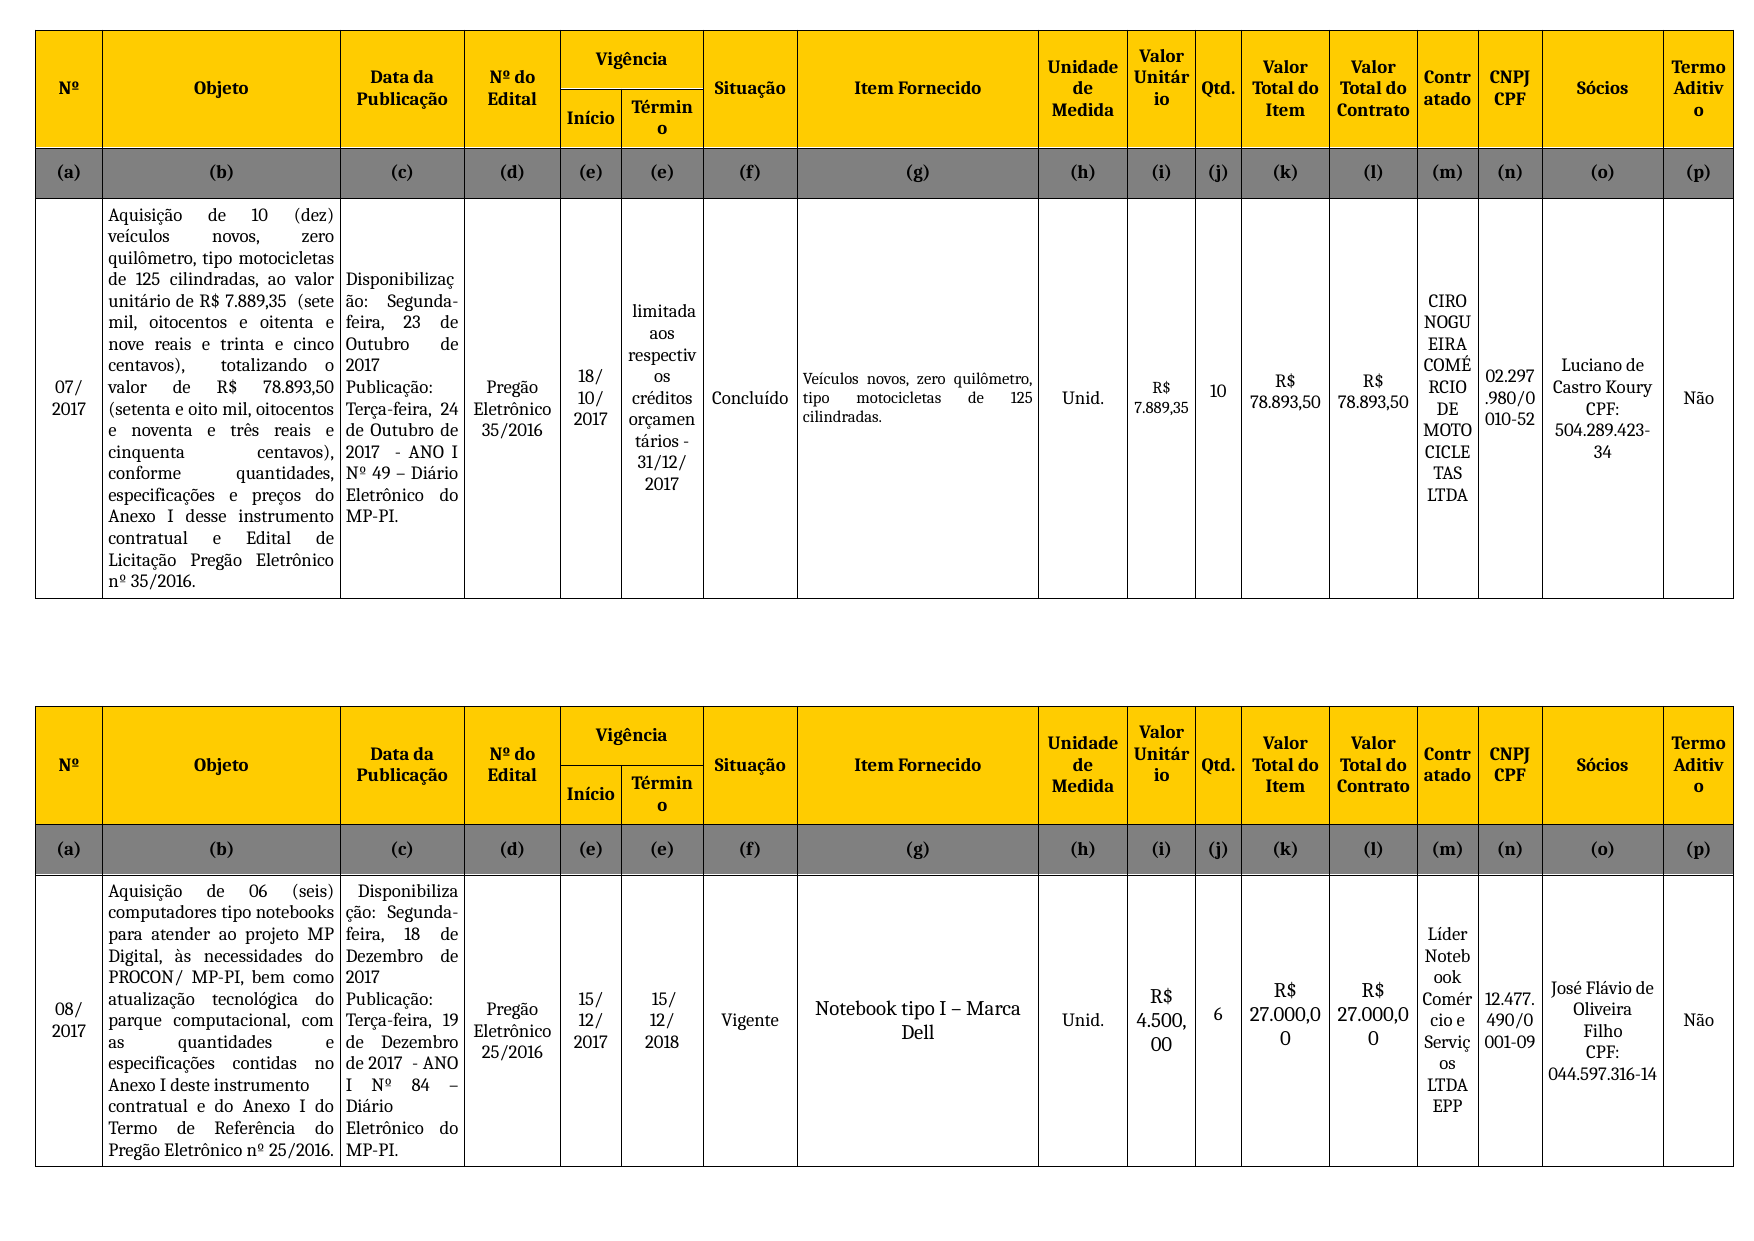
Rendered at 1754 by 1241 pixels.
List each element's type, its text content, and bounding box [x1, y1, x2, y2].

table_cell (e) [561, 149, 621, 198]
table_header CNPJ CPF [1479, 31, 1542, 147]
table_cell R$ 27.000,00 [1330, 876, 1417, 1166]
table_header Nº do Edital [465, 707, 560, 824]
table_header Situação [704, 707, 797, 824]
table_header Vigência [561, 31, 703, 88]
table_header Item Fornecido [798, 707, 1038, 824]
table_header Item Fornecido [798, 31, 1038, 147]
table_cell Notebook tipo I – Marca Dell [798, 876, 1038, 1166]
table_cell Unid. [1039, 199, 1127, 598]
table_cell (e) [622, 825, 703, 874]
table_cell (c) [341, 825, 464, 874]
table_cell 18/ 10/ 2017 [561, 199, 621, 598]
table_header Contratado [1418, 31, 1478, 147]
table_cell (n) [1479, 149, 1542, 198]
table_cell R$ 78.893,50 [1242, 199, 1329, 598]
table_cell José Flávio de Oliveira Filho CPF: 044.597.316-14 [1543, 876, 1663, 1166]
table_cell 10 [1196, 199, 1241, 598]
table_header Termo Aditivo [1664, 707, 1733, 824]
table_cell Início [561, 766, 621, 824]
table_cell Luciano de Castro Koury CPF: 504.289.423-34 [1543, 199, 1663, 598]
table_cell (i) [1128, 825, 1195, 874]
table_cell (f) [704, 825, 797, 874]
table_header CNPJ CPF [1479, 707, 1542, 824]
table_cell Término [622, 90, 703, 147]
table_cell (n) [1479, 825, 1542, 874]
table_header Qtd. [1196, 31, 1241, 147]
table_cell (e) [561, 825, 621, 874]
table_header Data da Publicação [341, 707, 464, 824]
table_cell (m) [1418, 149, 1478, 198]
table_cell Disponibilização: Segunda-feira, 18 de Dezembro de 2017 Publicação: Terça-feira, 19 de Dezembro de 2017 - ANO I Nº 84 – Diário Eletrônico do MP-PI. [341, 876, 464, 1166]
table_cell (h) [1039, 149, 1127, 198]
table_header Valor Total do Item [1242, 31, 1329, 147]
table_cell (i) [1128, 149, 1195, 198]
table_cell (j) [1196, 149, 1241, 198]
table_cell (g) [798, 149, 1038, 198]
table_cell (l) [1330, 825, 1417, 874]
table_header Nº do Edital [465, 31, 560, 147]
table_header Termo Aditivo [1664, 31, 1733, 147]
table_header Sócios [1543, 707, 1663, 824]
table_cell CIRO NOGUEIRA COMÉRCIO DE MOTOCICLETAS LTDA [1418, 199, 1478, 598]
table_cell Disponibilização: Segunda-feira, 23 de Outubro de 2017 Publicação: Terça-feira, 24 de Outubro de 2017 - ANO I Nº 49 – Diário Eletrônico do MP-PI. [341, 199, 464, 598]
table_cell (j) [1196, 825, 1241, 874]
table_header Unidade de Medida [1039, 31, 1127, 147]
table_cell limitada aos respectivos créditos orçamentários - 31/12/ 2017 [622, 199, 703, 598]
table_cell (c) [341, 149, 464, 198]
table_header Valor Total do Contrato [1330, 707, 1417, 824]
table_cell Concluído [704, 199, 797, 598]
table_cell (b) [103, 149, 340, 198]
table_cell Unid. [1039, 876, 1127, 1166]
table_cell (d) [465, 149, 560, 198]
table_cell 12.477.490/0001-09 [1479, 876, 1542, 1166]
table_cell 02.297.980/0010-52 [1479, 199, 1542, 598]
table_header Situação [704, 31, 797, 147]
table_cell (o) [1543, 825, 1663, 874]
table_cell R$ 7.889,35 [1128, 199, 1195, 598]
table_header Nº [36, 707, 102, 824]
table_cell (l) [1330, 149, 1417, 198]
table_cell Aquisição de 10 (dez) veículos novos, zero quilômetro, tipo motocicletas de 125 cilindradas, ao valor unitário de R$ 7.889,35 (sete mil, oitocentos e oitenta e nove reais e trinta e cinco centavos), totalizando o valor de R$ 78.893,50 (setenta e oito mil, oitocentos e noventa e três reais e cinquenta centavos), conforme quantidades, especificações e preços do Anexo I desse instrumento contratual e Edital de Licitação Pregão Eletrônico nº 35/2016. [103, 199, 340, 598]
table_cell 08/ 2017 [36, 876, 102, 1166]
table_cell (p) [1664, 825, 1733, 874]
table_cell (g) [798, 825, 1038, 874]
table_cell Veículos novos, zero quilômetro, tipo motocicletas de 125 cilindradas. [798, 199, 1038, 598]
table_cell (o) [1543, 149, 1663, 198]
table_cell Pregão Eletrônico 35/2016 [465, 199, 560, 598]
table_cell (k) [1242, 825, 1329, 874]
table_header Contratado [1418, 707, 1478, 824]
table_cell 15/ 12/ 2018 [622, 876, 703, 1166]
table_cell R$ 78.893,50 [1330, 199, 1417, 598]
table_header Valor Total do Contrato [1330, 31, 1417, 147]
table_header Data da Publicação [341, 31, 464, 147]
table_header Qtd. [1196, 707, 1241, 824]
table_cell (k) [1242, 149, 1329, 198]
table_cell R$ 27.000,00 [1242, 876, 1329, 1166]
table_cell (h) [1039, 825, 1127, 874]
table_cell Término [622, 766, 703, 824]
table_cell (a) [36, 825, 102, 874]
table_header Nº [36, 31, 102, 147]
table_cell (p) [1664, 149, 1733, 198]
table_cell 07/ 2017 [36, 199, 102, 598]
table_cell Vigente [704, 876, 797, 1166]
table_cell R$ 4.500,00 [1128, 876, 1195, 1166]
table_cell 6 [1196, 876, 1241, 1166]
table_header Vigência [561, 707, 703, 765]
table_cell Pregão Eletrônico 25/2016 [465, 876, 560, 1166]
table_header Valor Unitário [1128, 707, 1195, 824]
table_cell (f) [704, 149, 797, 198]
table_cell (m) [1418, 825, 1478, 874]
table_cell (a) [36, 149, 102, 198]
table_header Valor Unitário [1128, 31, 1195, 147]
table_cell 15/ 12/ 2017 [561, 876, 621, 1166]
table_header Objeto [103, 707, 340, 824]
table_cell Líder Notebook Comércio e Serviços LTDA EPP [1418, 876, 1478, 1166]
table_cell Não [1664, 876, 1733, 1166]
table_cell Aquisição de 06 (seis) computadores tipo notebooks para atender ao projeto MP Digital, às necessidades do PROCON/ MP-PI, bem como atualização tecnológica do parque computacional, com as quantidades e especificações contidas no Anexo I deste instrumento contratual e do Anexo I do Termo de Referência do Pregão Eletrônico nº 25/2016. [103, 876, 340, 1166]
table_header Unidade de Medida [1039, 707, 1127, 824]
table_cell Início [561, 90, 621, 147]
table_cell Não [1664, 199, 1733, 598]
table_header Sócios [1543, 31, 1663, 147]
table_header Valor Total do Item [1242, 707, 1329, 824]
table_header Objeto [103, 31, 340, 147]
table_cell (b) [103, 825, 340, 874]
table_cell (d) [465, 825, 560, 874]
table_cell (e) [622, 149, 703, 198]
